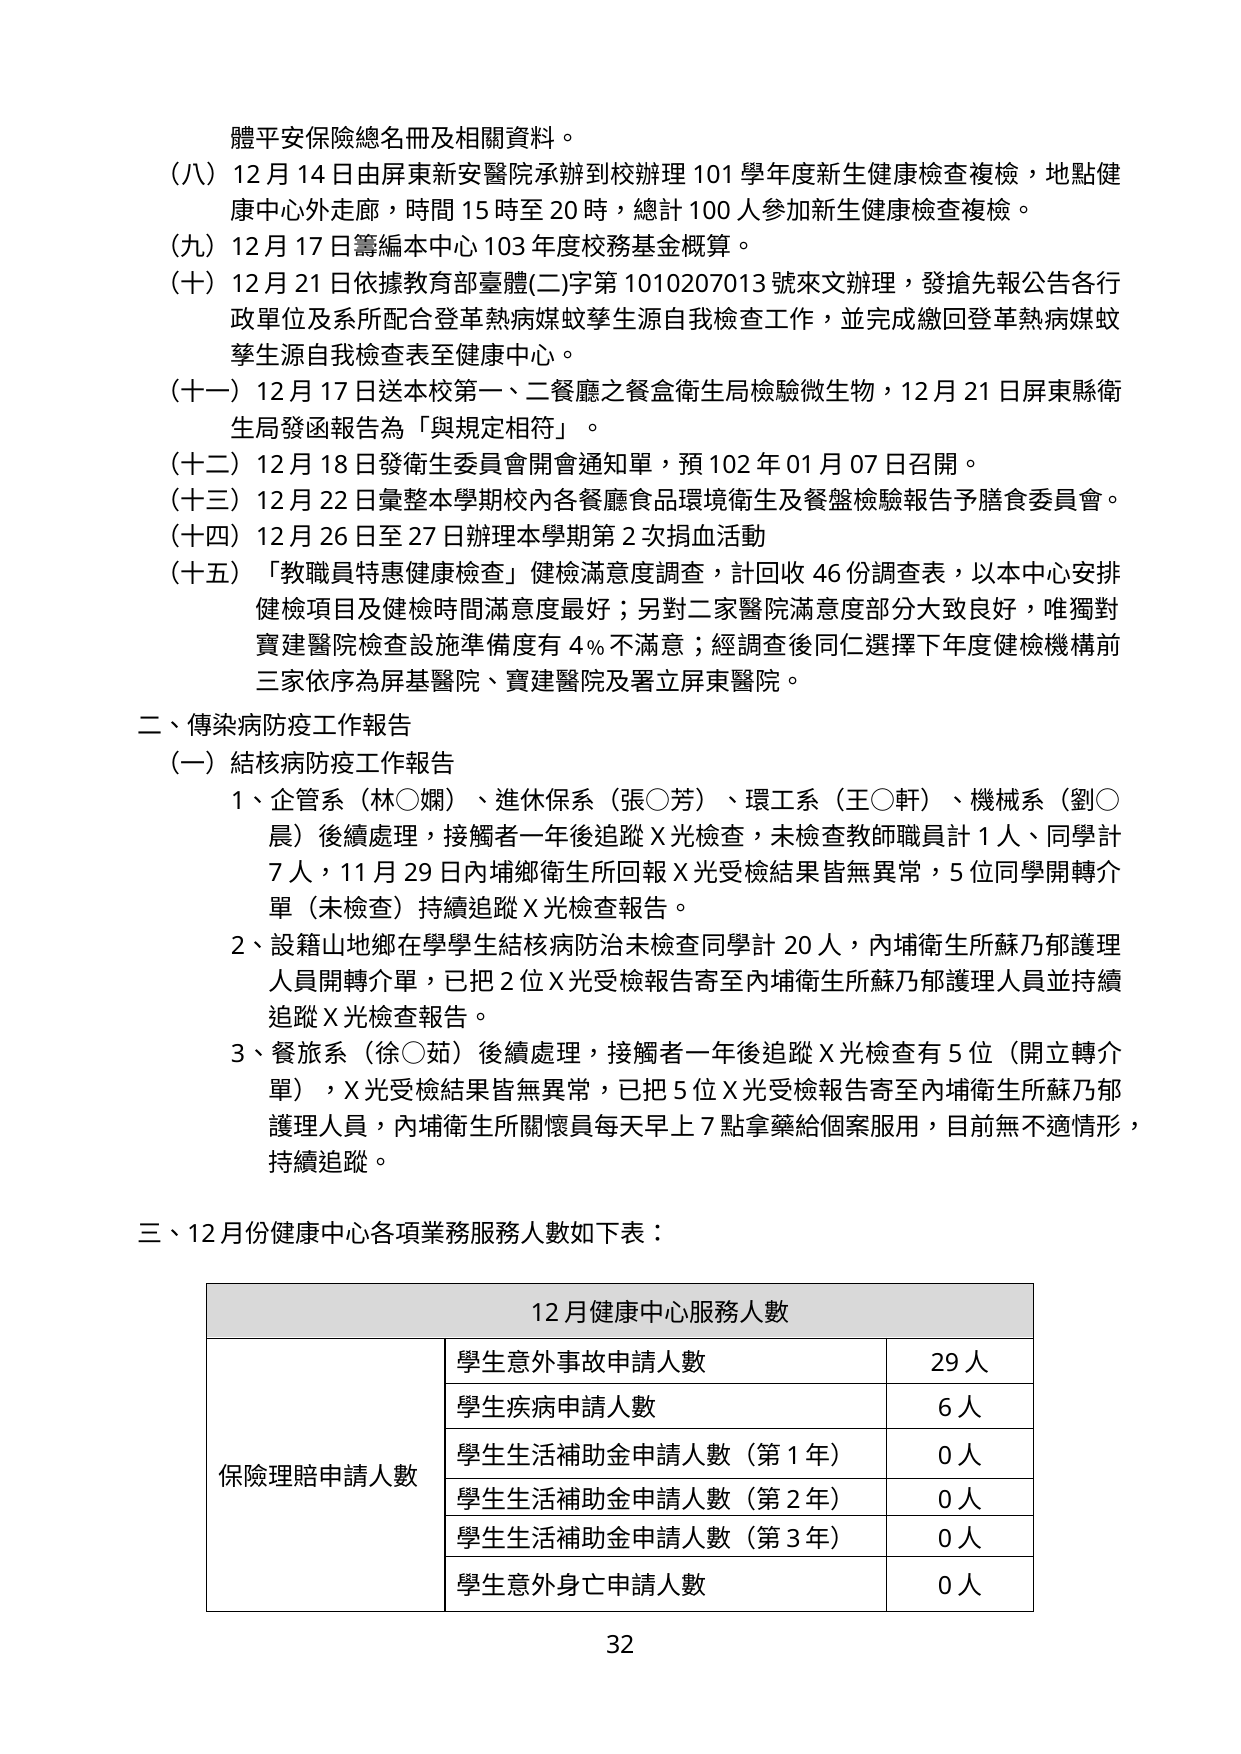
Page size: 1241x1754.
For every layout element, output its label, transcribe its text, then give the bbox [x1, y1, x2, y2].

table_header 12月健康中心服務人數 [207, 1284, 1033, 1337]
table_cell 0人 [887, 1516, 1033, 1556]
table_cell 0人 [887, 1557, 1033, 1611]
table_cell 學生生活補助金申請人數（第2年） [446, 1479, 886, 1515]
text （十二）12月18日發衛生委員會開會通知單，預102年01月07日召開。 [156, 444, 1122, 481]
table_cell 學生意外事故申請人數 [446, 1339, 886, 1383]
table_cell 29人 [887, 1339, 1033, 1383]
text 3、餐旅系（徐○茹）後續處理，接觸者一年後追蹤X光檢查有5位（開立轉介單），X光受檢結果皆無異常，已把5位X光受檢報告寄至內埔衛生所蘇乃郁護理人員，內埔衛生所關懷員每天早上7點拿藥給個案服用，目前無不適情形，持續追蹤。 [231, 1034, 1122, 1179]
table_cell 0人 [887, 1429, 1033, 1478]
table_cell 6人 [887, 1384, 1033, 1428]
table_cell 學生生活補助金申請人數（第1年） [446, 1429, 886, 1478]
text （十四）12月26日至27日辦理本學期第2次捐血活動 [156, 517, 1122, 553]
text （十一）12月17日送本校第一、二餐廳之餐盒衛生局檢驗微生物，12月21日屏東縣衛生局發函報告為「與規定相符」。 [156, 372, 1122, 444]
text 三、12月份健康中心各項業務服務人數如下表： [137, 1213, 1122, 1249]
text （十五）「教職員特惠健康檢查」健檢滿意度調查，計回收46份調查表，以本中心安排健檢項目及健檢時間滿意度最好；另對二家醫院滿意度部分大致良好，唯獨對寶建醫院檢查設施準備度有4﹪不滿意；經調查後同仁選擇下年度健檢機構前三家依序為屏基醫院、寶建醫院及署立屏東醫院。 [156, 553, 1122, 698]
text （一）結核病防疫工作報告 [156, 744, 1122, 780]
table_cell 學生疾病申請人數 [446, 1384, 886, 1428]
table_cell 保險理賠申請人數 [207, 1339, 444, 1611]
text 體平安保險總名冊及相關資料。 [156, 118, 1122, 154]
table_cell 0人 [887, 1479, 1033, 1515]
text （十三）12月22日彙整本學期校內各餐廳食品環境衛生及餐盤檢驗報告予膳食委員會。 [156, 481, 1122, 517]
text （十）12月21日依據教育部臺體(二)字第1010207013號來文辦理，發搶先報公告各行政單位及系所配合登革熱病媒蚊孳生源自我檢查工作，並完成繳回登革熱病媒蚊孳生源自我檢查表至健康中心。 [156, 263, 1122, 372]
text （九）12月17日籌編本中心103年度校務基金概算。 [156, 227, 1122, 263]
text 二、傳染病防疫工作報告 [137, 698, 1122, 744]
table_cell 學生意外身亡申請人數 [446, 1557, 886, 1611]
text 2、設籍山地鄉在學學生結核病防治未檢查同學計20人，內埔衛生所蘇乃郁護理人員開轉介單，已把2位X光受檢報告寄至內埔衛生所蘇乃郁護理人員並持續追蹤X光檢查報告。 [231, 925, 1122, 1034]
text （八）12月14日由屏東新安醫院承辦到校辦理101學年度新生健康檢查複檢，地點健康中心外走廊，時間15時至20時，總計100人參加新生健康檢查複檢。 [156, 154, 1122, 227]
text 1、企管系（林○嫻）、進休保系（張○芳）、環工系（王○軒）、機械系（劉○晨）後續處理，接觸者一年後追蹤X光檢查，未檢查教師職員計1人、同學計7人，11月29日內埔鄉衛生所回報X光受檢結果皆無異常，5位同學開轉介單（未檢查）持續追蹤X光檢查報告。 [231, 780, 1122, 925]
table_cell 學生生活補助金申請人數（第3年） [446, 1516, 886, 1556]
